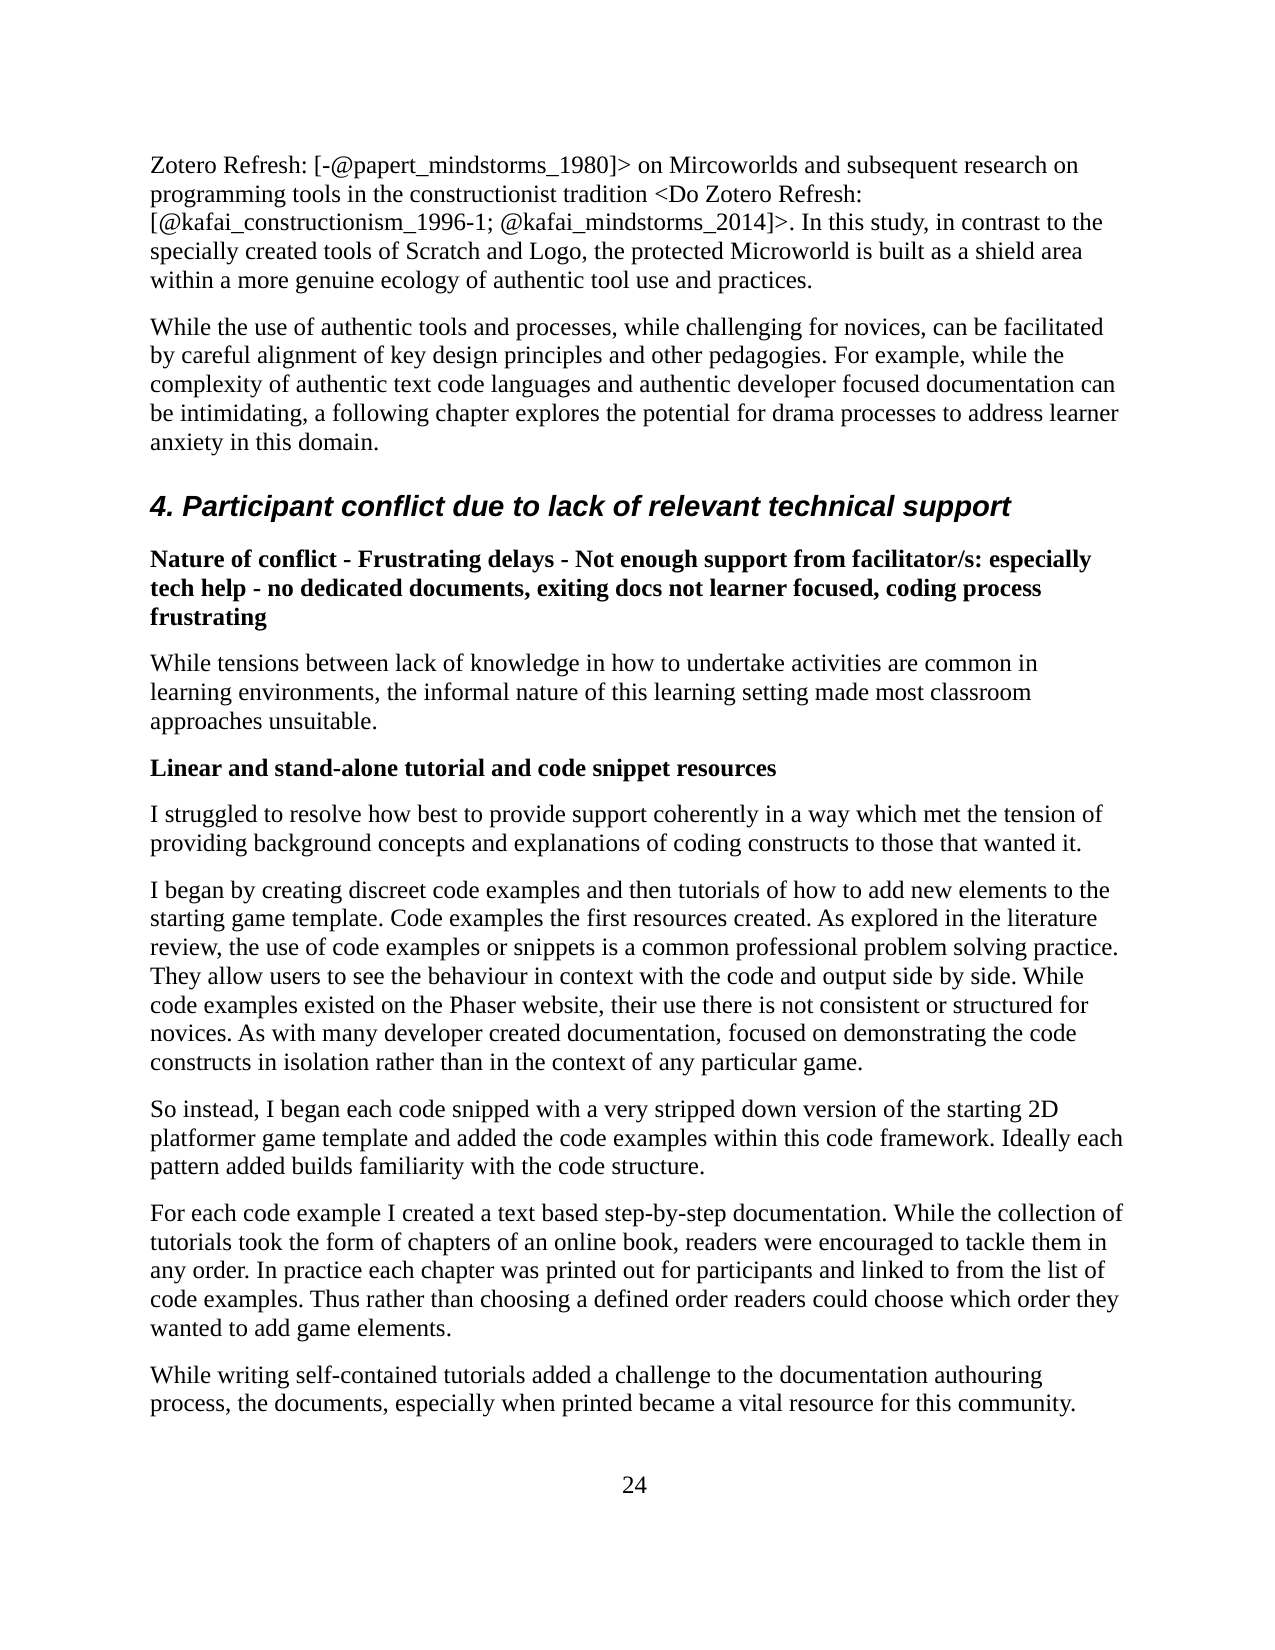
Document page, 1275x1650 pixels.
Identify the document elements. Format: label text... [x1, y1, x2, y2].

text I struggled to resolve how best to provide support coherently in a way which met the tension of providing background concepts and explanations of coding constructs to those that wanted it. [150, 799, 1125, 857]
text I began by creating discreet code examples and then tutorials of how to add new elements to the starting game template. Code examples the first resources created. As explored in the literature review, the use of code examples or snippets is a common professional problem solving practice. They allow users to see the behaviour in context with the code and output side by side. While code examples existed on the Phaser website, their use there is not consistent or structured for novices. As with many developer created documentation, focused on demonstrating the code constructs in isolation rather than in the context of any particular game. [150, 875, 1125, 1076]
text Linear and stand-alone tutorial and code snippet resources [150, 753, 1125, 781]
text Nature of conflict - Frustrating delays - Not enough support from facilitator/s: especially tech help - no dedicated documents, exiting docs not learner focused, coding process frustrating [150, 544, 1125, 631]
text So instead, I began each code snipped with a very stripped down version of the starting 2D platformer game template and added the code examples within this code framework. Ideally each pattern added builds familiarity with the code structure. [150, 1094, 1125, 1180]
text While writing self-contained tutorials added a challenge to the documentation authouring process, the documents, especially when printed became a vital resource for this community. [150, 1360, 1125, 1417]
text Zotero Refresh: [-@papert_mindstorms_1980]> on Mircoworlds and subsequent research on programming tools in the constructionist tradition <Do Zotero Refresh: [@kafai_constructionism_1996-1; @kafai_mindstorms_2014]>. In this study, in contrast to the specially created tools of Scratch and Logo, the protected Microworld is built as a shield area within a more genuine ecology of authentic tool use and practices. [150, 150, 1125, 294]
text While tensions between lack of knowledge in how to undertake activities are common in learning environments, the informal nature of this learning setting made most classroom approaches unsuitable. [150, 648, 1125, 735]
text While the use of authentic tools and processes, while challenging for novices, can be facilitated by careful alignment of key design principles and other pedagogies. For example, while the complexity of authentic text code languages and authentic developer focused documentation can be intimidating, a following chapter explores the potential for drama processes to address learner anxiety in this domain. [150, 312, 1125, 455]
text For each code example I created a text based step-by-step documentation. While the collection of tutorials took the form of chapters of an online book, readers were encouraged to tackle them in any order. In practice each chapter was printed out for participants and linked to from the list of code examples. Thus rather than choosing a defined order readers could choose which order they wanted to add game elements. [150, 1198, 1125, 1342]
subtitle 4. Participant conflict due to lack of relevant technical support [150, 489, 1125, 523]
